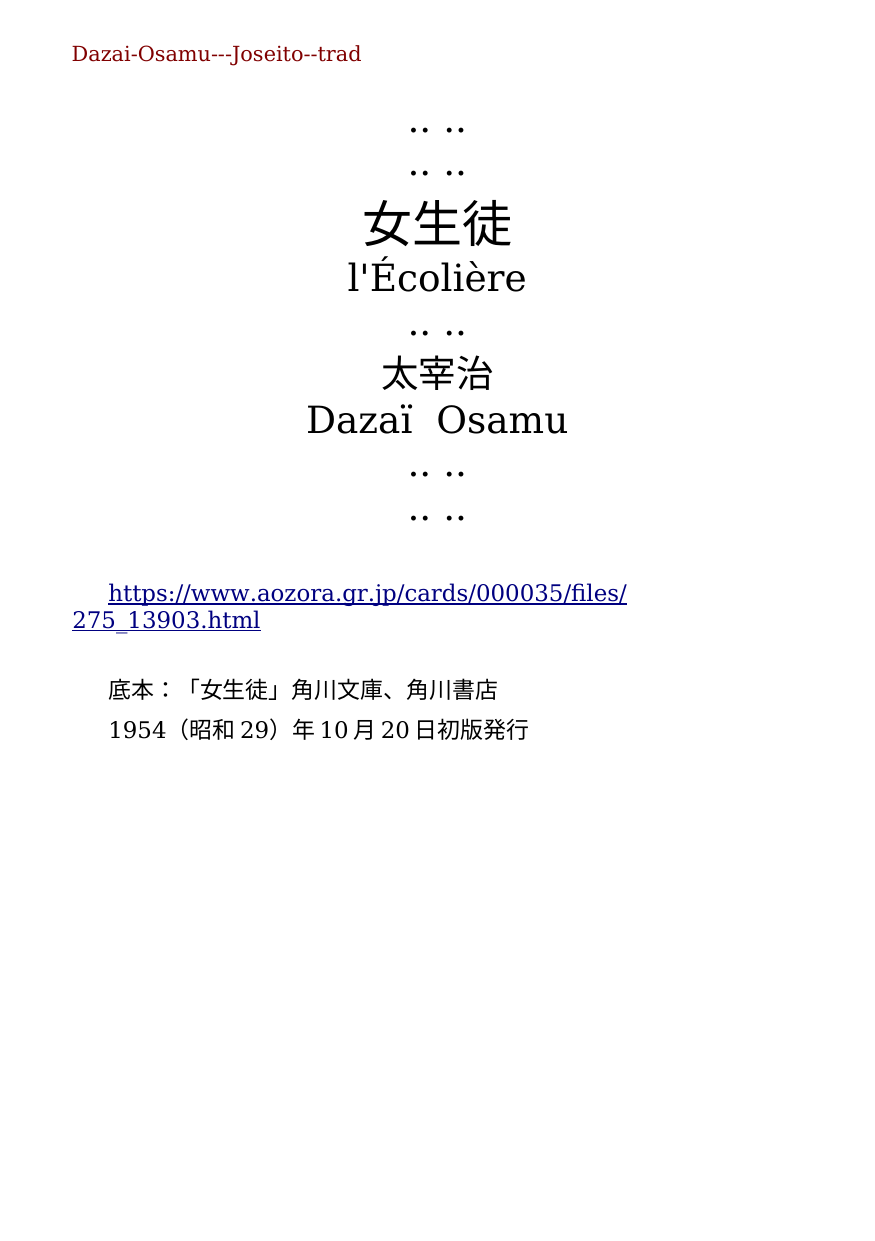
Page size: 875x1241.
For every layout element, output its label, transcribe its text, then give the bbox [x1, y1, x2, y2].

text Dazai-Osamu---Joseito--trad [71, 42, 803, 66]
subtitle .. .. .. .. 女生徒 l'Écolière .. .. 太宰治 Dazaï Osamu .. .. .. .. [36, 97, 838, 529]
text 1954（昭和29）年10月20日初版発行 [72, 711, 802, 745]
text 底本：「女生徒」角川文庫、角川書店 [72, 672, 802, 706]
text https://www.aozora.gr.jp/cards/000035/files/275_13903.html [72, 580, 802, 634]
